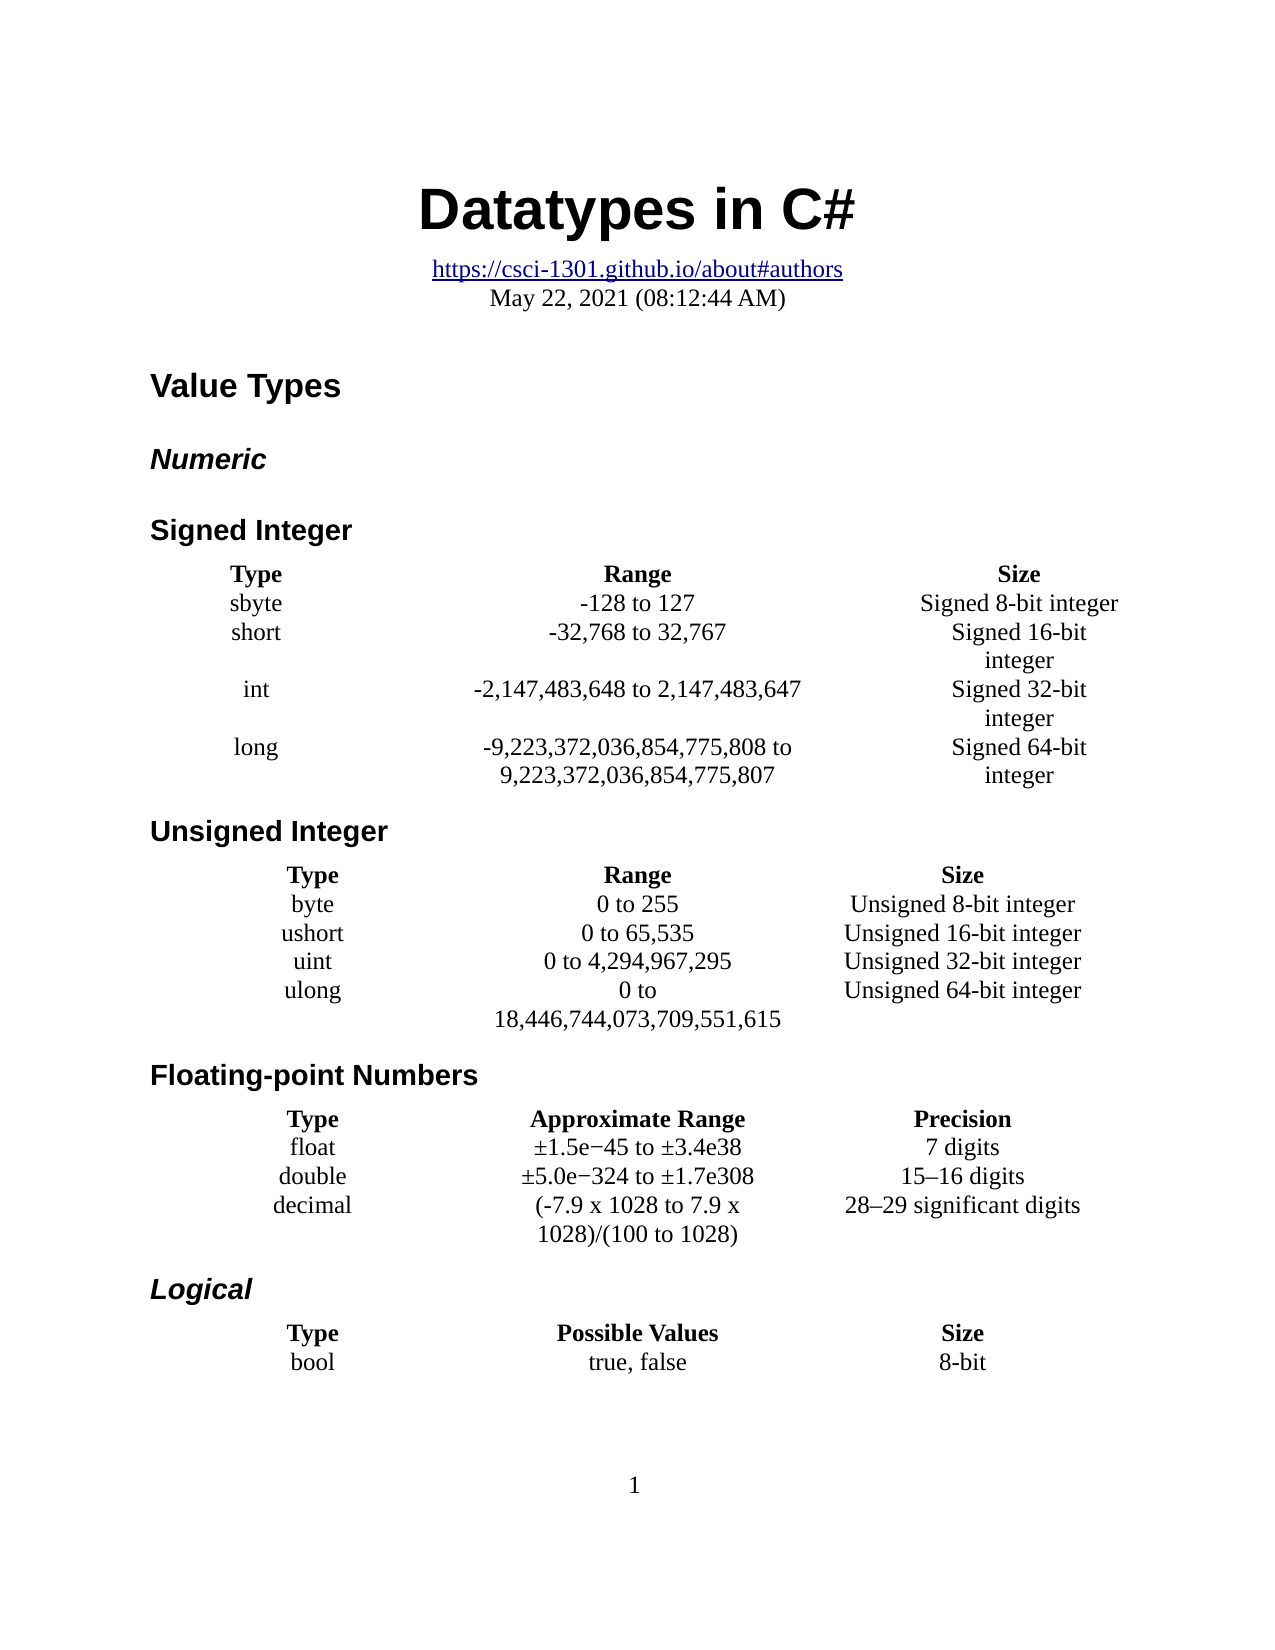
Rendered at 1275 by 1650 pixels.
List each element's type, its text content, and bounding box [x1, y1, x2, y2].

table_header Type [150, 860, 475, 889]
table_header Size [800, 860, 1125, 889]
table_header Approximate Range [475, 1104, 800, 1132]
table_cell byte [150, 889, 475, 918]
table_header Size [800, 1319, 1125, 1347]
table_cell short [150, 617, 362, 674]
table_cell ±1.5e−45 to ±3.4e38 [475, 1133, 800, 1161]
subtitle Numeric [150, 442, 1125, 476]
table_header Possible Values [475, 1319, 800, 1347]
title Datatypes in C# [150, 175, 1125, 242]
text https://csci-1301.github.io/about#authors [150, 254, 1125, 283]
table_cell -32,768 to 32,767 [362, 617, 913, 674]
table_cell 15–16 digits [800, 1161, 1125, 1190]
table_cell ±5.0e−324 to ±1.7e308 [475, 1161, 800, 1190]
table_cell 0 to 4,294,967,295 [475, 946, 800, 975]
text May 22, 2021 (08:12:44 AM) [150, 283, 1125, 312]
table_cell 0 to 18,446,744,073,709,551,615 [475, 975, 800, 1033]
table_cell 0 to 255 [475, 889, 800, 918]
table_cell -9,223,372,036,854,775,808 to 9,223,372,036,854,775,807 [362, 732, 913, 789]
table_header Type [150, 1104, 475, 1132]
table_header Size [913, 559, 1125, 588]
table_cell 0 to 65,535 [475, 918, 800, 946]
table_cell ushort [150, 918, 475, 946]
table_cell Signed 16-bit integer [913, 617, 1125, 674]
table_cell true, false [475, 1347, 800, 1376]
table_cell 8-bit [800, 1347, 1125, 1376]
table_cell float [150, 1133, 475, 1161]
subtitle Unsigned Integer [150, 814, 1125, 848]
table_cell 7 digits [800, 1133, 1125, 1161]
table_cell sbyte [150, 588, 362, 617]
table_cell Unsigned 64-bit integer [800, 975, 1125, 1033]
table_cell double [150, 1161, 475, 1190]
table_cell Signed 8-bit integer [913, 588, 1125, 617]
table_cell Unsigned 32-bit integer [800, 946, 1125, 975]
subtitle Floating-point Numbers [150, 1058, 1125, 1091]
subtitle Signed Integer [150, 513, 1125, 547]
table_cell 28–29 significant digits [800, 1190, 1125, 1247]
table_cell Unsigned 8-bit integer [800, 889, 1125, 918]
table_header Type [150, 1319, 475, 1347]
table_cell uint [150, 946, 475, 975]
table_cell Unsigned 16-bit integer [800, 918, 1125, 946]
table_cell -2,147,483,648 to 2,147,483,647 [362, 674, 913, 732]
table_header Range [475, 860, 800, 889]
table_cell decimal [150, 1190, 475, 1247]
table_cell -128 to 127 [362, 588, 913, 617]
table_cell (-7.9 x 1028 to 7.9 x 1028)/(100 to 1028) [475, 1190, 800, 1247]
table_header Range [362, 559, 913, 588]
table_cell Signed 64-bit integer [913, 732, 1125, 789]
table_cell ulong [150, 975, 475, 1033]
table_header Type [150, 559, 362, 588]
subtitle Logical [150, 1272, 1125, 1306]
table_header Precision [800, 1104, 1125, 1132]
table_cell Signed 32-bit integer [913, 674, 1125, 732]
subtitle Value Types [150, 366, 1125, 404]
table_cell bool [150, 1347, 475, 1376]
table_cell long [150, 732, 362, 789]
table_cell int [150, 674, 362, 732]
